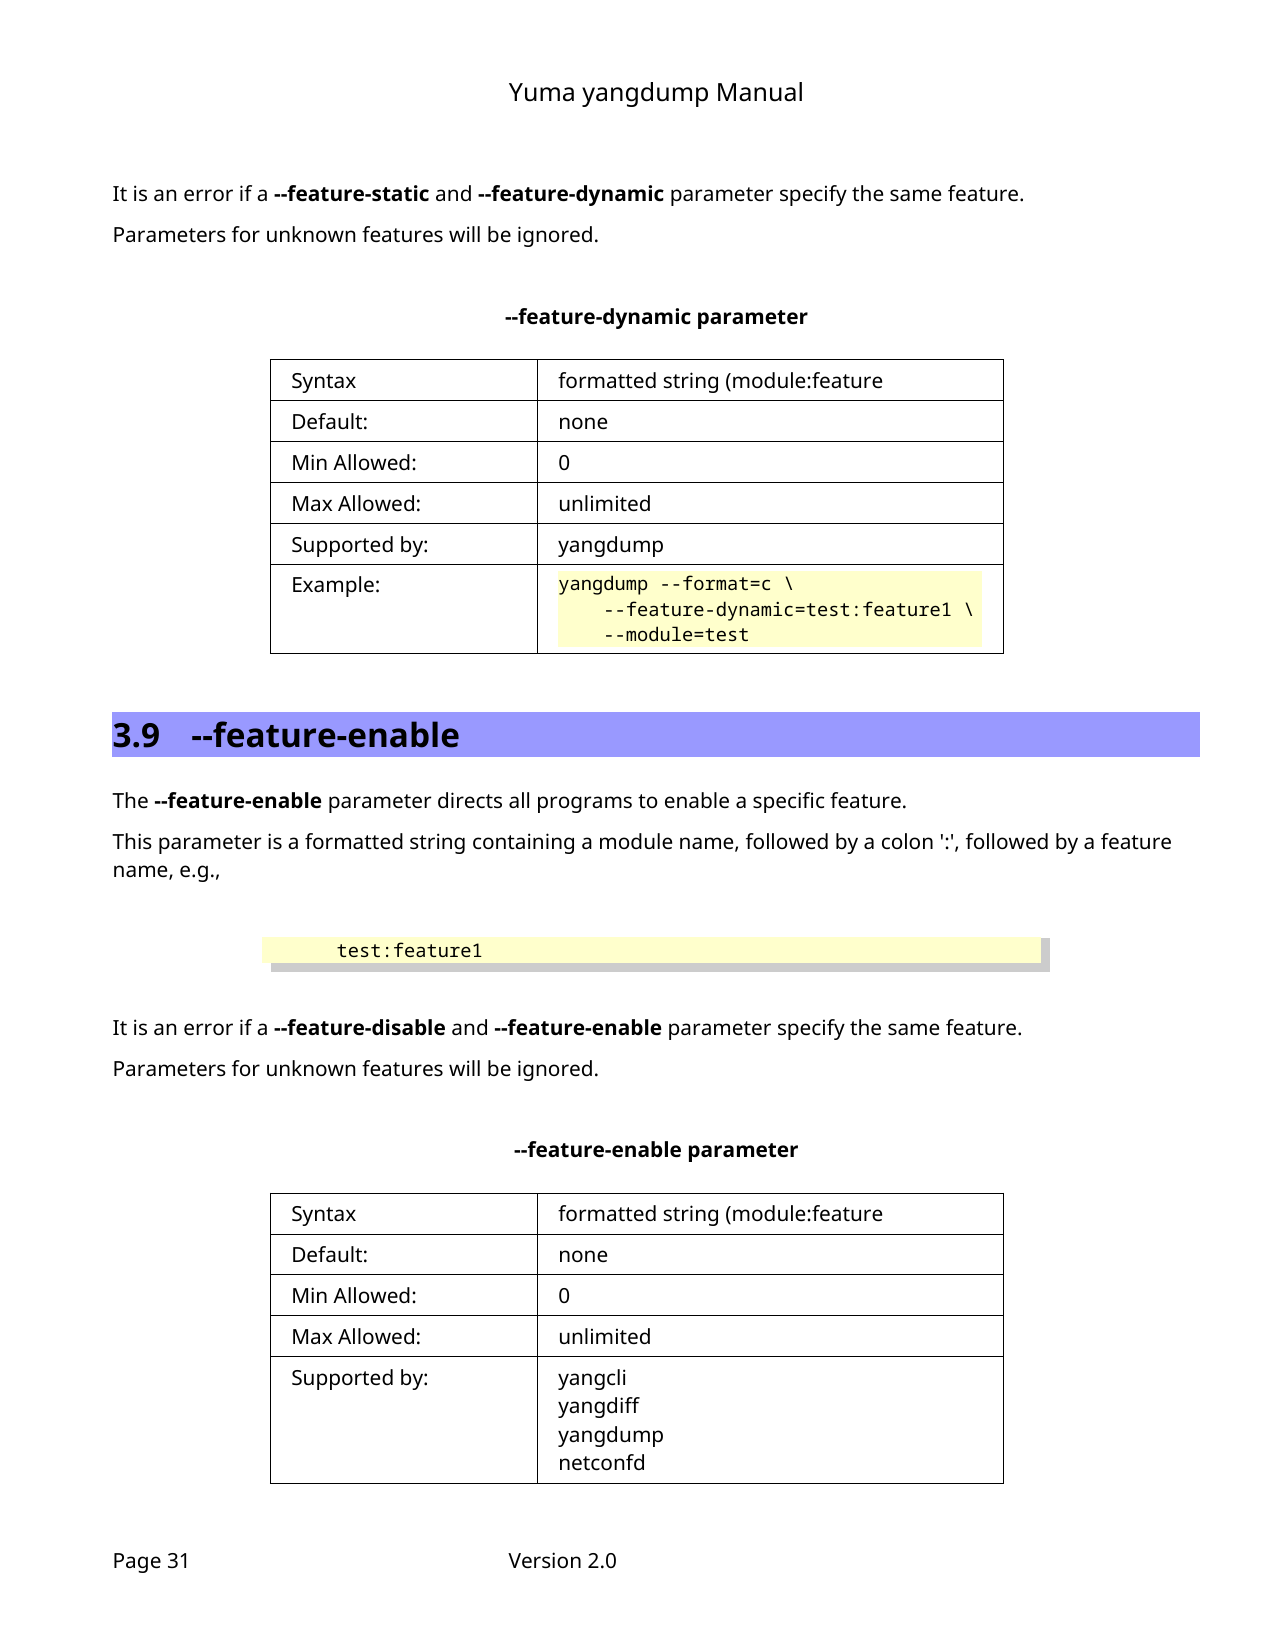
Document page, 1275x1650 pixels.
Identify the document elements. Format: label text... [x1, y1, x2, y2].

table_cell yangdump [538, 524, 1003, 564]
text This parameter is a formatted string containing a module name, followed by a colon ':', followed by a feature name, e.g., [112, 827, 1200, 884]
table_cell Min Allowed: [271, 442, 537, 482]
table_cell Supported by: [271, 524, 537, 564]
table_cell unlimited [538, 1316, 1003, 1356]
table_cell none [538, 1235, 1003, 1274]
subtitle --feature-enable parameter [127, 1136, 1185, 1164]
table_cell unlimited [538, 483, 1003, 523]
table_header formatted string (module:feature [538, 360, 1003, 400]
text test:feature1 [262, 937, 1041, 963]
table_cell none [538, 401, 1003, 441]
table_cell Min Allowed: [271, 1275, 537, 1315]
text Parameters for unknown features will be ignored. [112, 220, 1200, 249]
table_cell Example: [271, 565, 537, 653]
text It is an error if a --feature-static and --feature-dynamic parameter specify the same feature. [112, 179, 1200, 208]
text It is an error if a --feature-disable and --feature-enable parameter specify the same feature. [112, 1013, 1200, 1041]
text The --feature-enable parameter directs all programs to enable a specific feature. [112, 786, 1200, 814]
subtitle --feature-enable [112, 712, 1200, 757]
table_header Syntax [271, 1194, 537, 1233]
text Parameters for unknown features will be ignored. [112, 1054, 1200, 1082]
table_cell yangcli yangdiff yangdump netconfd [538, 1357, 1003, 1482]
subtitle --feature-dynamic parameter [127, 302, 1185, 331]
table_header formatted string (module:feature [538, 1194, 1003, 1233]
table_cell Max Allowed: [271, 1316, 537, 1356]
table_cell Default: [271, 1235, 537, 1274]
table_cell Default: [271, 401, 537, 441]
table_cell Max Allowed: [271, 483, 537, 523]
table_cell Supported by: [271, 1357, 537, 1482]
table_cell yangdump --format=c \ --feature-dynamic=test:feature1 \ --module=test [538, 565, 1003, 653]
table_header Syntax [271, 360, 537, 400]
table_cell 0 [538, 442, 1003, 482]
table_cell 0 [538, 1275, 1003, 1315]
